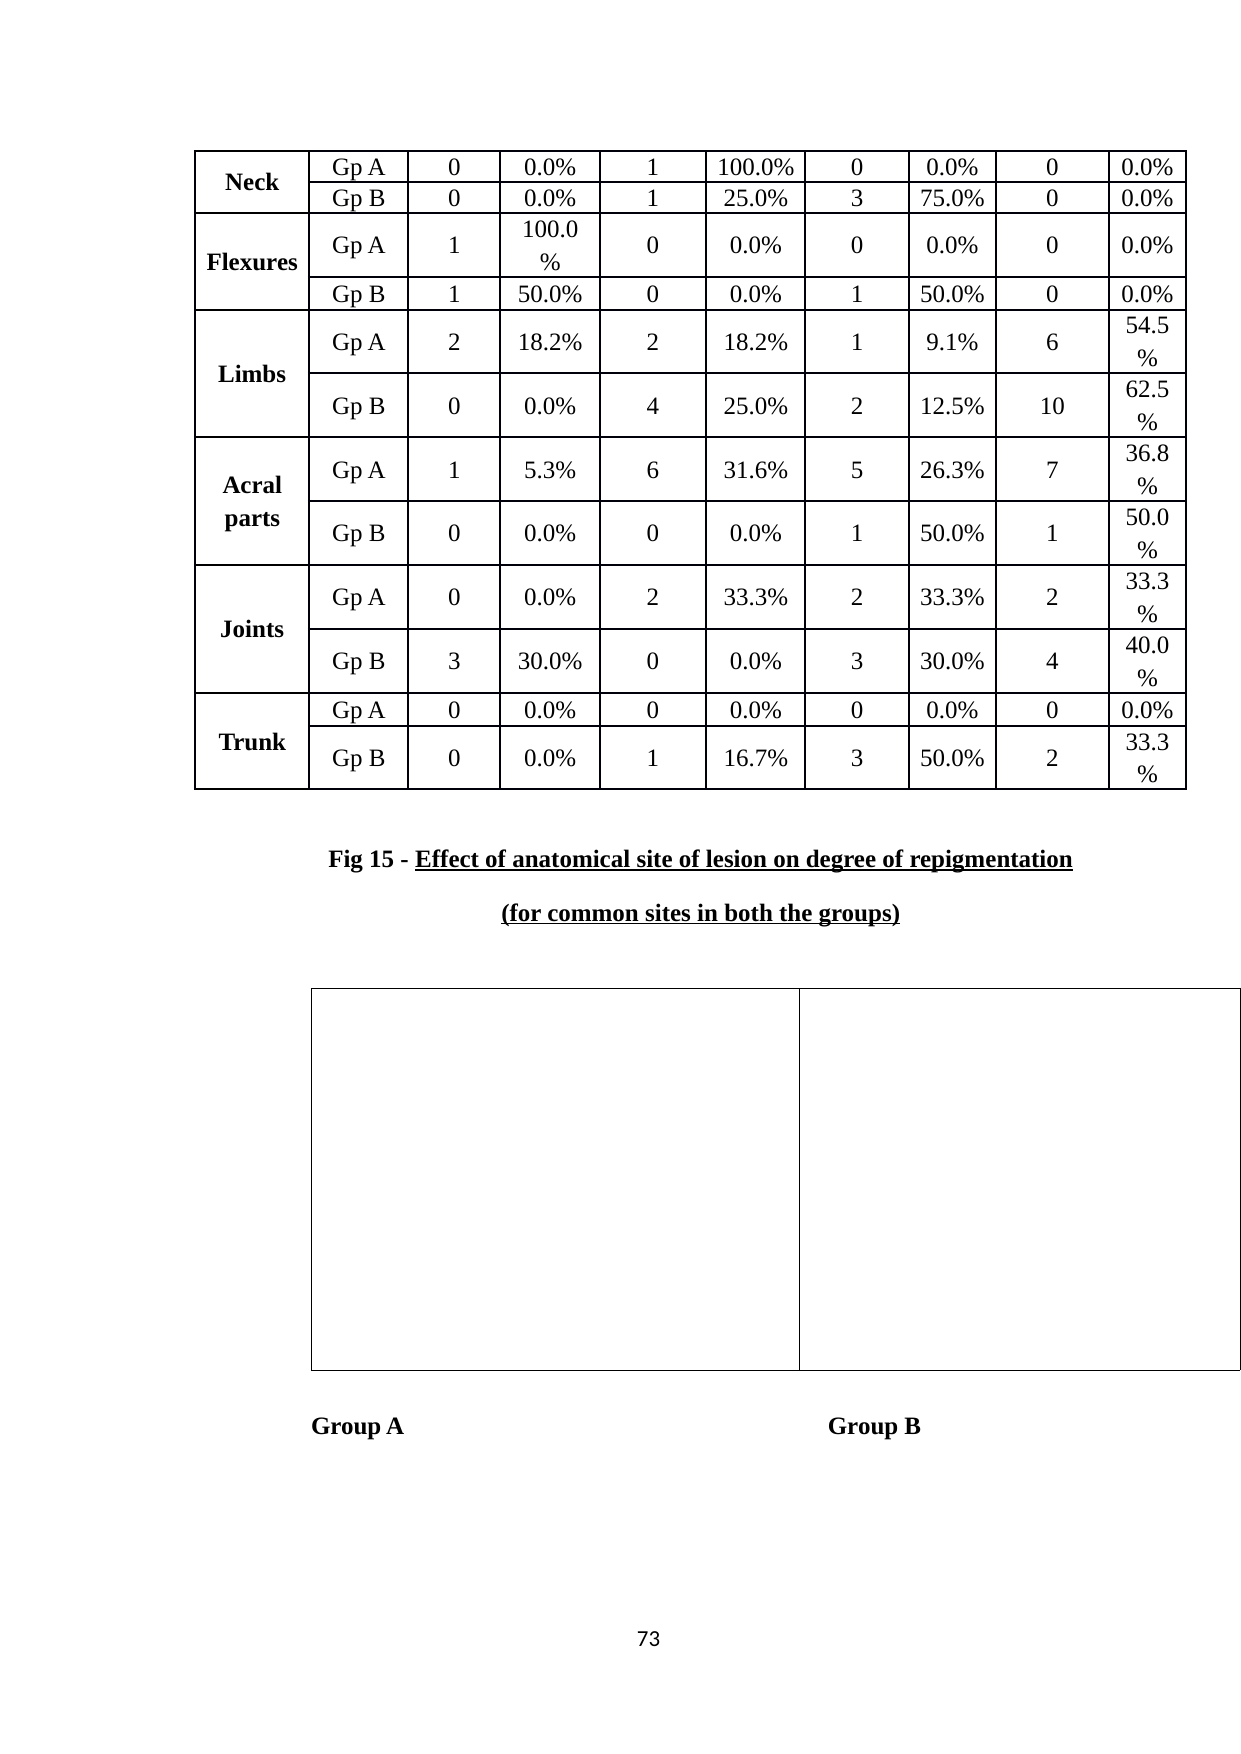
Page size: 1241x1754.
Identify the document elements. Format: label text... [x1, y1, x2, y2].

table_cell Gp B [310, 502, 407, 564]
table_cell 2 [601, 311, 705, 372]
table_cell 0.0% [501, 566, 599, 628]
table_cell 0 [806, 694, 908, 724]
table_cell 100.0% [707, 152, 804, 181]
table_cell 40.0% [1110, 630, 1185, 692]
table_cell 33.3% [707, 566, 804, 628]
table_cell 0 [601, 502, 705, 564]
table_cell 26.3% [910, 438, 995, 500]
table_cell 1 [997, 502, 1108, 564]
table_cell 50.0% [501, 278, 599, 308]
table_cell 1 [601, 183, 705, 212]
table_cell 5 [806, 438, 908, 500]
list Group A Group B [311, 1371, 1090, 1440]
table_cell 6 [997, 311, 1108, 372]
table_cell 6 [601, 438, 705, 500]
list [800, 989, 1240, 1370]
table_cell 9.1% [910, 311, 995, 372]
table_cell 0 [601, 214, 705, 276]
list Fig 15 - Effect of anatomical site of lesion on degree of repigmentation [311, 844, 1090, 873]
table_cell 1 [601, 152, 705, 181]
table_cell 0 [409, 727, 499, 788]
table_cell 31.6% [707, 438, 804, 500]
table_cell 30.0% [501, 630, 599, 692]
table_cell 10 [997, 374, 1108, 436]
table_cell 0.0% [707, 694, 804, 724]
table_cell 2 [601, 566, 705, 628]
table_cell 3 [409, 630, 499, 692]
table_cell 18.2% [501, 311, 599, 372]
table_cell 0.0% [1110, 152, 1185, 181]
table_cell 50.0% [910, 727, 995, 788]
table_cell 0.0% [1110, 183, 1185, 212]
table_cell 0 [806, 214, 908, 276]
table_cell 0.0% [910, 214, 995, 276]
table_cell 0 [409, 502, 499, 564]
table_cell Gp A [310, 214, 407, 276]
table_cell 2 [997, 566, 1108, 628]
table_cell 1 [601, 727, 705, 788]
table_cell 54.5% [1110, 311, 1185, 372]
table_cell Gp A [310, 438, 407, 500]
table_cell Gp B [310, 183, 407, 212]
table_cell 36.8% [1110, 438, 1185, 500]
table_cell 0.0% [707, 278, 804, 308]
table_cell Joints [196, 566, 308, 692]
table_cell 62.5% [1110, 374, 1185, 436]
table_cell Gp A [310, 311, 407, 372]
table_cell 7 [997, 438, 1108, 500]
table_cell 0.0% [501, 727, 599, 788]
table_cell 4 [601, 374, 705, 436]
table_cell 0 [601, 694, 705, 724]
table_cell 0.0% [501, 374, 599, 436]
table_cell 1 [806, 278, 908, 308]
table_cell 1 [409, 438, 499, 500]
table_cell 0.0% [910, 694, 995, 724]
table_cell Gp B [310, 374, 407, 436]
table_cell 75.0% [910, 183, 995, 212]
table_cell 3 [806, 183, 908, 212]
table_cell 0.0% [707, 214, 804, 276]
table_cell 0.0% [707, 630, 804, 692]
table_cell 0 [409, 152, 499, 181]
table_cell 16.7% [707, 727, 804, 788]
table_cell 3 [806, 630, 908, 692]
list (for common sites in both the groups) [311, 898, 1090, 927]
table_cell 12.5% [910, 374, 995, 436]
table_cell 0 [409, 694, 499, 724]
table_cell 25.0% [707, 374, 804, 436]
table_cell 0 [997, 694, 1108, 724]
table_cell 33.3% [1110, 566, 1185, 628]
table_cell Gp A [310, 566, 407, 628]
table_cell 0 [409, 374, 499, 436]
table_cell 30.0% [910, 630, 995, 692]
table_cell Gp B [310, 727, 407, 788]
table_cell 0.0% [501, 502, 599, 564]
table_cell 3 [806, 727, 908, 788]
table_cell Gp A [310, 694, 407, 724]
table_cell 33.3% [910, 566, 995, 628]
table_cell 0.0% [1110, 694, 1185, 724]
list [311, 952, 1090, 988]
table_cell 0 [997, 152, 1108, 181]
table_cell Trunk [196, 694, 308, 788]
table_cell 50.0% [1110, 502, 1185, 564]
list [312, 989, 799, 1370]
table_cell 0.0% [1110, 278, 1185, 308]
table_cell 50.0% [910, 502, 995, 564]
table_cell 50.0% [910, 278, 995, 308]
table_cell 2 [997, 727, 1108, 788]
table_cell 0.0% [501, 694, 599, 724]
table_cell 5.3% [501, 438, 599, 500]
table_cell Neck [196, 152, 308, 212]
table_cell 0 [601, 630, 705, 692]
table_cell Acral parts [196, 438, 308, 564]
table_cell Gp B [310, 278, 407, 308]
table_cell 2 [409, 311, 499, 372]
table_cell 2 [806, 374, 908, 436]
table_cell 0 [409, 566, 499, 628]
table_cell 1 [806, 502, 908, 564]
table_cell 0.0% [707, 502, 804, 564]
table_cell 0 [806, 152, 908, 181]
table_cell 1 [409, 214, 499, 276]
table_cell 100.0% [501, 214, 599, 276]
table_cell 25.0% [707, 183, 804, 212]
table_cell 0 [997, 183, 1108, 212]
table_cell 0 [409, 183, 499, 212]
table_cell Gp A [310, 152, 407, 181]
table_cell 0.0% [910, 152, 995, 181]
table_cell 18.2% [707, 311, 804, 372]
table_cell 33.3% [1110, 727, 1185, 788]
table_cell 1 [806, 311, 908, 372]
table_cell 0.0% [501, 183, 599, 212]
table_cell 0 [997, 214, 1108, 276]
table_cell Gp B [310, 630, 407, 692]
table_cell 2 [806, 566, 908, 628]
table_cell Flexures [196, 214, 308, 308]
table_cell 0 [601, 278, 705, 308]
table_cell 4 [997, 630, 1108, 692]
table_cell 1 [409, 278, 499, 308]
table_cell Limbs [196, 311, 308, 436]
table_cell 0.0% [1110, 214, 1185, 276]
table_cell 0 [997, 278, 1108, 308]
table_cell 0.0% [501, 152, 599, 181]
